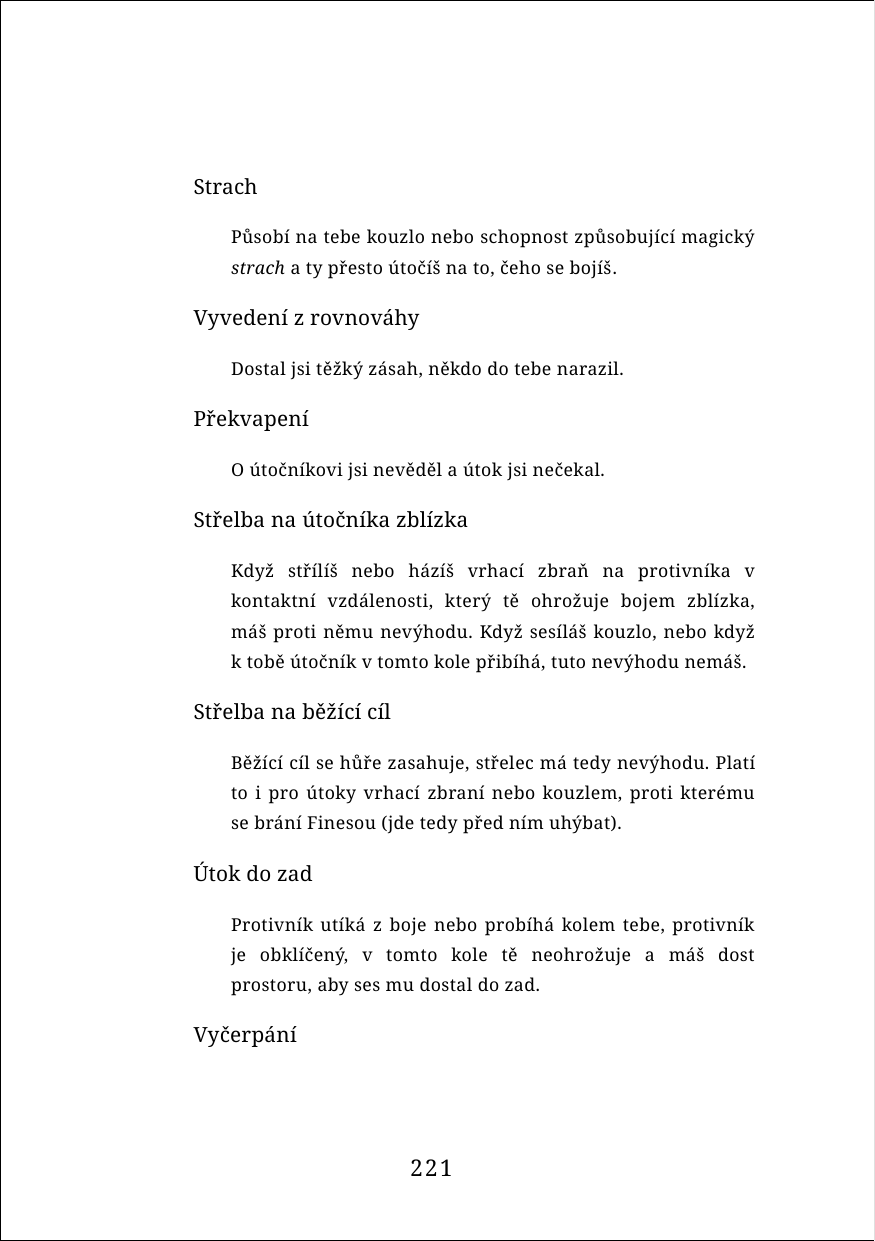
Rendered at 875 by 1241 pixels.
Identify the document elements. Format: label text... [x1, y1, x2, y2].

list Střelba na útočníka zblízka [156, 505, 756, 534]
list O útočníkovi jsi nevěděl a útok jsi nečekal. [193, 457, 756, 482]
list Vyčerpání [156, 1020, 756, 1049]
list Protivník utíká z boje nebo probíhá kolem tebe, protivník je obklíčený, v tomto kole tě neohrožuje a máš dost prostoru, aby ses mu dostal do zad. [193, 912, 756, 997]
list Útok do zad [156, 859, 756, 887]
list Překvapení [156, 404, 756, 433]
list Dostal jsi těžký zásah, někdo do tebe narazil. [193, 356, 756, 381]
list Střelba na běžící cíl [156, 697, 756, 726]
list Působí na tebe kouzlo nebo schopnost způsobující magický strach a ty přesto útočíš na to, čeho se bojíš. [193, 225, 756, 279]
list Když střílíš nebo házíš vrhací zbraň na protivníka v kontaktní vzdálenosti, který tě ohrožuje bojem zblízka, máš proti němu nevýhodu. Když sesíláš kouzlo, nebo když k tobě útočník v tomto kole přibíhá, tuto nevýhodu nemáš. [193, 559, 756, 673]
list Vyvedení z rovnováhy [156, 303, 756, 332]
list Běžící cíl se hůře zasahuje, střelec má tedy nevýhodu. Platí to i pro útoky vrhací zbraní nebo kouzlem, proti kterému se brání Finesou (jde tedy před ním uhýbat). [193, 750, 756, 835]
list Strach [156, 172, 756, 200]
